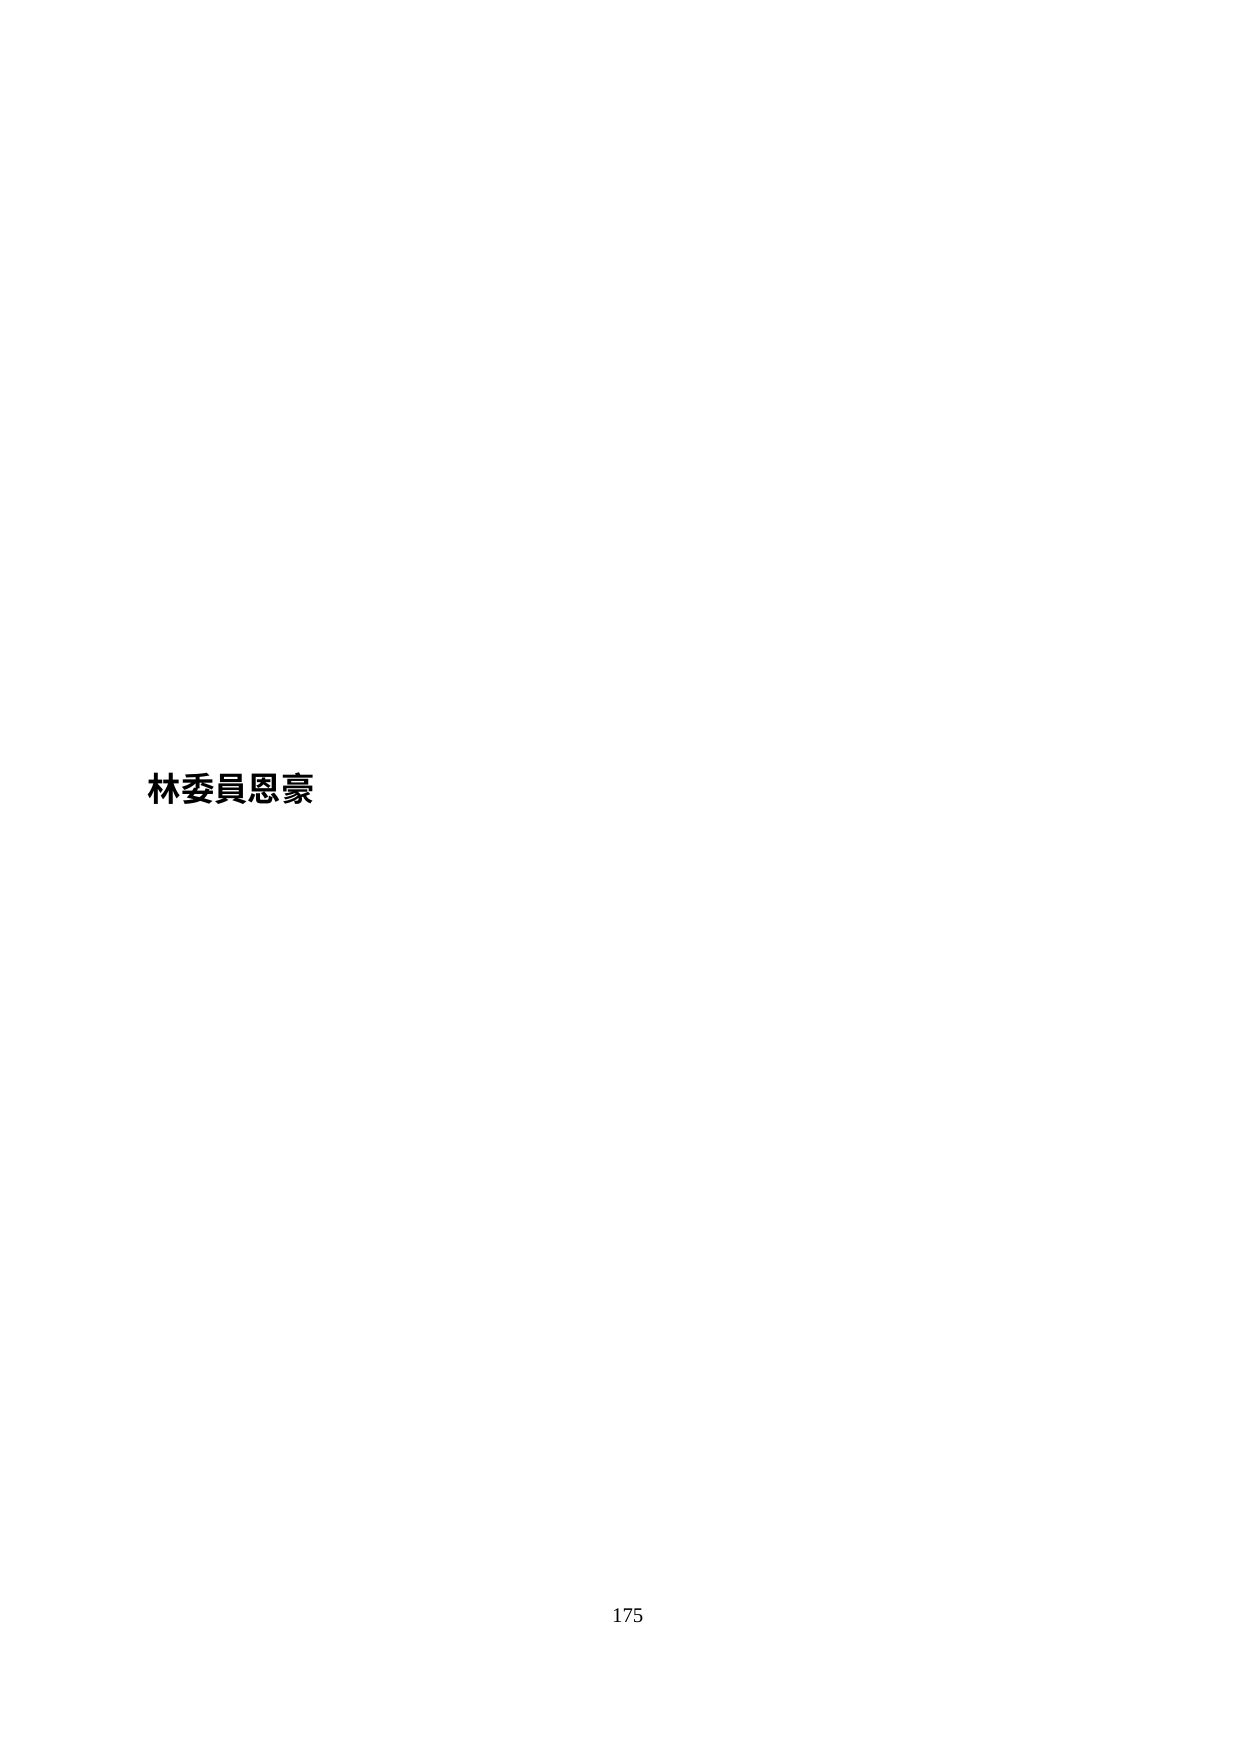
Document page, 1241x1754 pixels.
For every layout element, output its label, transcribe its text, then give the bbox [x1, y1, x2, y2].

text 林委員恩豪 [148, 745, 1107, 807]
